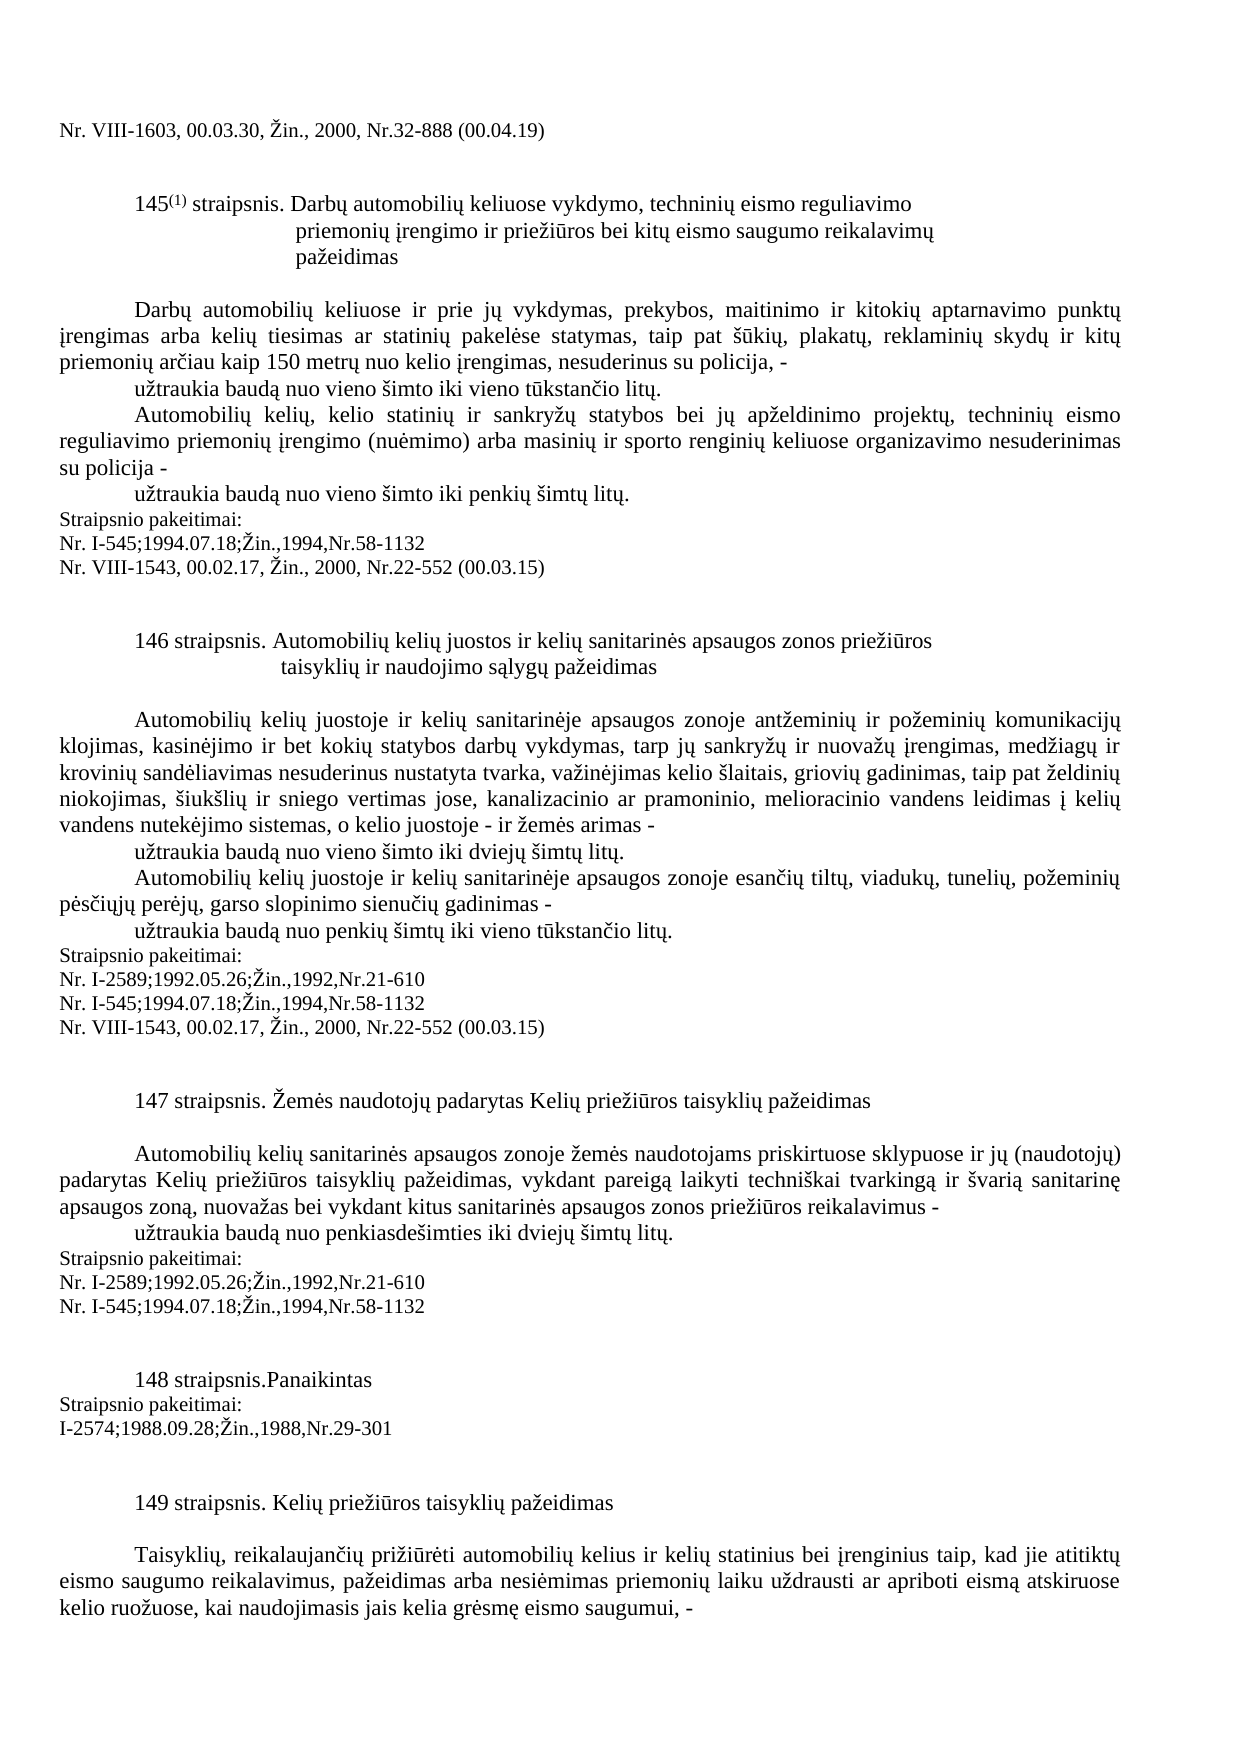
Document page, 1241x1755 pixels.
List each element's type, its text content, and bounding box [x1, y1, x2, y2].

text priemonių įrengimo ir priežiūros bei kitų eismo saugumo reikalavimų [295, 217, 1122, 243]
text Taisyklių, reikalaujančių prižiūrėti automobilių kelius ir kelių statinius bei įrenginius taip, kad jie atitiktų eismo saugumo reikalavimus, pažeidimas arba nesiėmimas priemonių laiku uždrausti ar apriboti eismą atskiruose kelio ruožuose, kai naudojimasis jais kelia grėsmę eismo saugumui, - [59, 1541, 1122, 1620]
text taisyklių ir naudojimo sąlygų pažeidimas [281, 653, 1122, 679]
text 148 straipsnis.Panaikintas [59, 1366, 1122, 1392]
text Automobilių kelių, kelio statinių ir sankryžų statybos bei jų apželdinimo projektų, techninių eismo reguliavimo priemonių įrengimo (nuėmimo) arba masinių ir sporto renginių keliuose organizavimo nesuderinimas su policija - [59, 401, 1122, 480]
text užtraukia baudą nuo penkių šimtų iki vieno tūkstančio litų. [59, 917, 1122, 943]
text Nr. I-2589;1992.05.26;Žin.,1992,Nr.21-610 [59, 1270, 1122, 1294]
text Straipsnio pakeitimai: [59, 507, 1122, 531]
text 146 straipsnis. Automobilių kelių juostos ir kelių sanitarinės apsaugos zonos priežiūros [134, 627, 1122, 653]
text užtraukia baudą nuo penkiasdešimties iki dviejų šimtų litų. [59, 1219, 1122, 1246]
text pažeidimas [295, 243, 1122, 269]
text Nr. VIII-1603, 00.03.30, Žin., 2000, Nr.32-888 (00.04.19) [59, 118, 1122, 142]
text Automobilių kelių juostoje ir kelių sanitarinėje apsaugos zonoje antžeminių ir požeminių komunikacijų klojimas, kasinėjimo ir bet kokių statybos darbų vykdymas, tarp jų sankryžų ir nuovažų įrengimas, medžiagų ir krovinių sandėliavimas nesuderinus nustatyta tvarka, važinėjimas kelio šlaitais, griovių gadinimas, taip pat želdinių niokojimas, šiukšlių ir sniego vertimas jose, kanalizacinio ar pramoninio, melioracinio vandens leidimas į kelių vandens nutekėjimo sistemas, o kelio juostoje - ir žemės arimas - [59, 706, 1122, 838]
text Darbų automobilių keliuose ir prie jų vykdymas, prekybos, maitinimo ir kitokių aptarnavimo punktų įrengimas arba kelių tiesimas ar statinių pakelėse statymas, taip pat šūkių, plakatų, reklaminių skydų ir kitų priemonių arčiau kaip 150 metrų nuo kelio įrengimas, nesuderinus su policija, - [59, 296, 1122, 375]
text 147 straipsnis. Žemės naudotojų padarytas Kelių priežiūros taisyklių pažeidimas [59, 1087, 1122, 1114]
text Nr. VIII-1543, 00.02.17, Žin., 2000, Nr.22-552 (00.03.15) [59, 555, 1122, 579]
text 149 straipsnis. Kelių priežiūros taisyklių pažeidimas [59, 1488, 1122, 1515]
text užtraukia baudą nuo vieno šimto iki vieno tūkstančio litų. [59, 375, 1122, 401]
text Nr. I-545;1994.07.18;Žin.,1994,Nr.58-1132 [59, 531, 1122, 555]
text Nr. I-545;1994.07.18;Žin.,1994,Nr.58-1132 [59, 1294, 1122, 1318]
text Straipsnio pakeitimai: [59, 943, 1122, 967]
text I-2574;1988.09.28;Žin.,1988,Nr.29-301 [59, 1416, 1122, 1440]
text užtraukia baudą nuo vieno šimto iki dviejų šimtų litų. [59, 838, 1122, 864]
text Nr. I-2589;1992.05.26;Žin.,1992,Nr.21-610 [59, 967, 1122, 991]
text Nr. I-545;1994.07.18;Žin.,1994,Nr.58-1132 [59, 991, 1122, 1015]
text Nr. VIII-1543, 00.02.17, Žin., 2000, Nr.22-552 (00.03.15) [59, 1015, 1122, 1039]
text Automobilių kelių sanitarinės apsaugos zonoje žemės naudotojams priskirtuose sklypuose ir jų (naudotojų) padarytas Kelių priežiūros taisyklių pažeidimas, vykdant pareigą laikyti techniškai tvarkingą ir švarią sanitarinę apsaugos zoną, nuovažas bei vykdant kitus sanitarinės apsaugos zonos priežiūros reikalavimus - [59, 1140, 1122, 1219]
text Straipsnio pakeitimai: [59, 1392, 1122, 1416]
text 145(1) straipsnis. Darbų automobilių keliuose vykdymo, techninių eismo reguliavimo [134, 190, 1122, 217]
text Straipsnio pakeitimai: [59, 1246, 1122, 1270]
text Automobilių kelių juostoje ir kelių sanitarinėje apsaugos zonoje esančių tiltų, viadukų, tunelių, požeminių pėsčiųjų perėjų, garso slopinimo sienučių gadinimas - [59, 864, 1122, 917]
text užtraukia baudą nuo vieno šimto iki penkių šimtų litų. [59, 480, 1122, 507]
